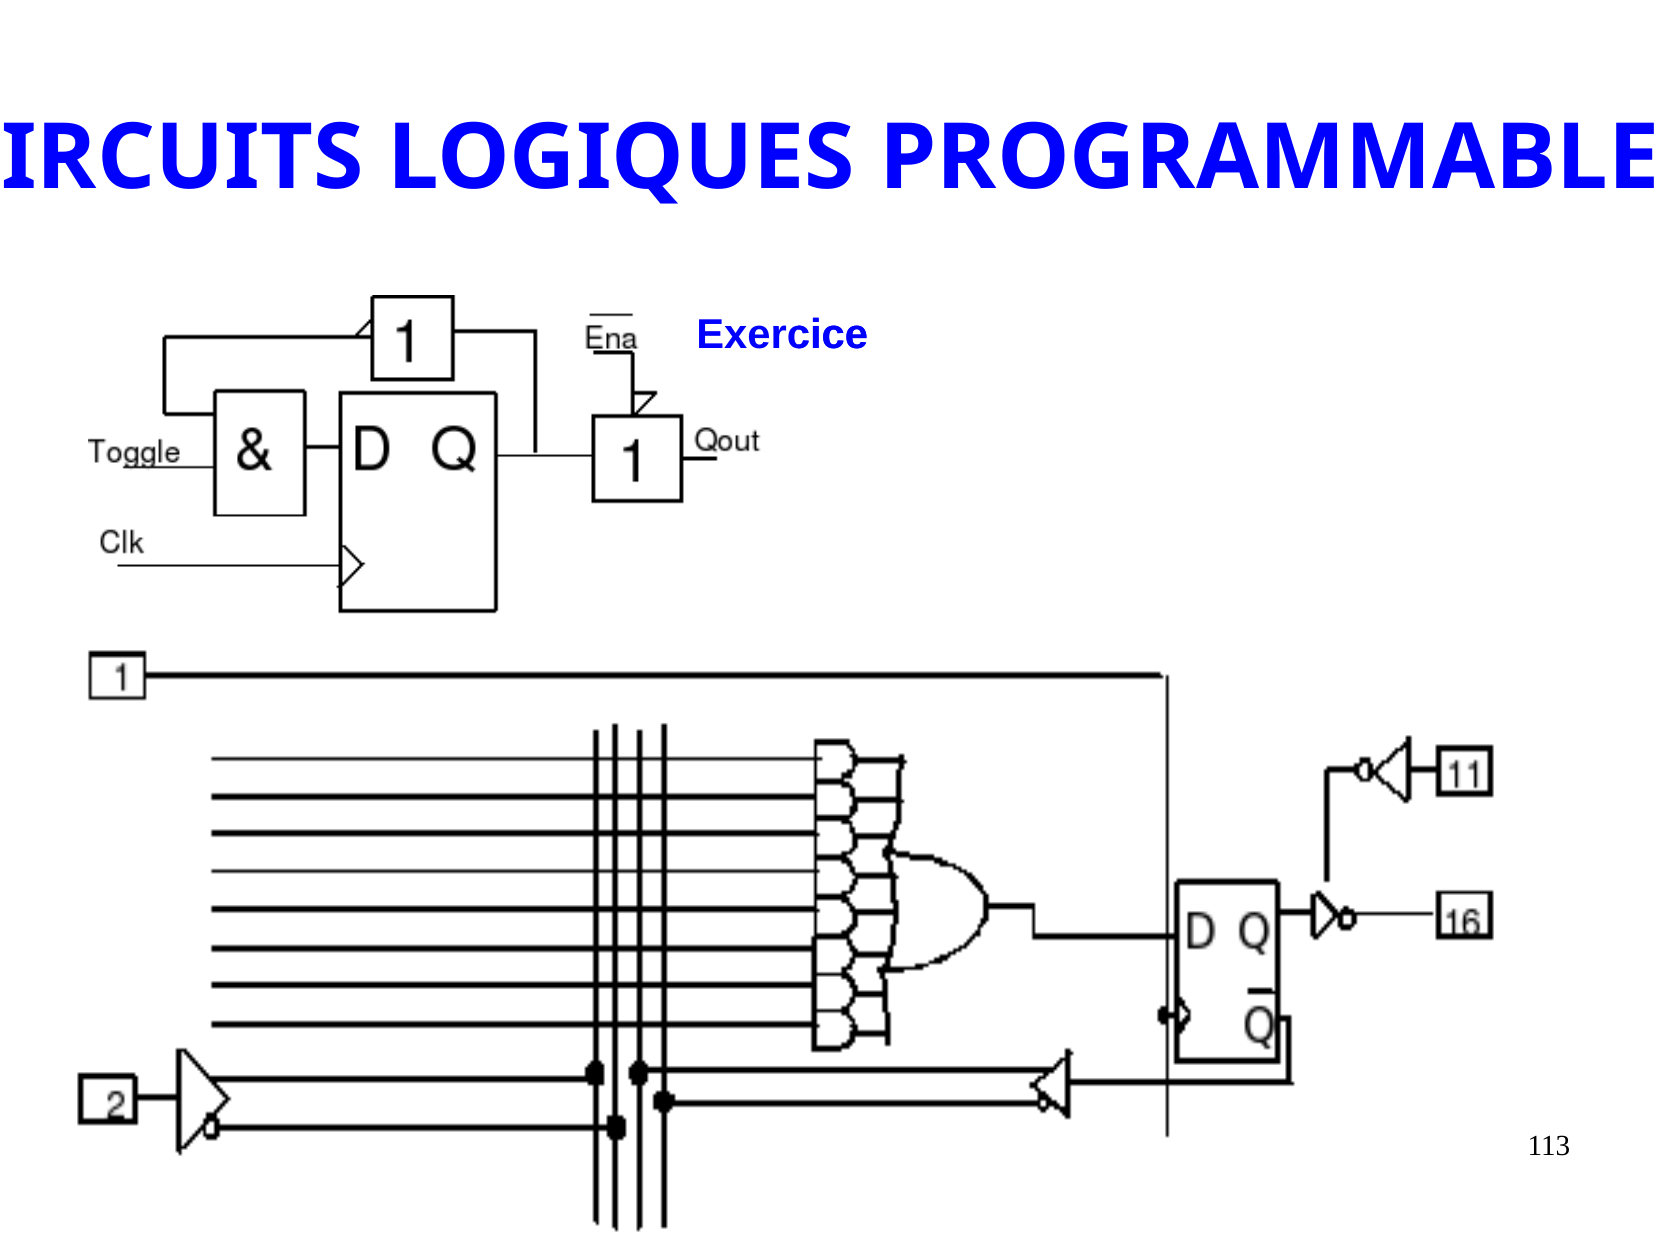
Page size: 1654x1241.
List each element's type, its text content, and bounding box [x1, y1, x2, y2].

title CIRCUITS LOGIQUES PROGRAMMABLES [0, 23, 1654, 282]
text_box Exercice [117, 303, 1447, 366]
picture [76, 649, 1524, 1241]
picture [88, 295, 798, 621]
